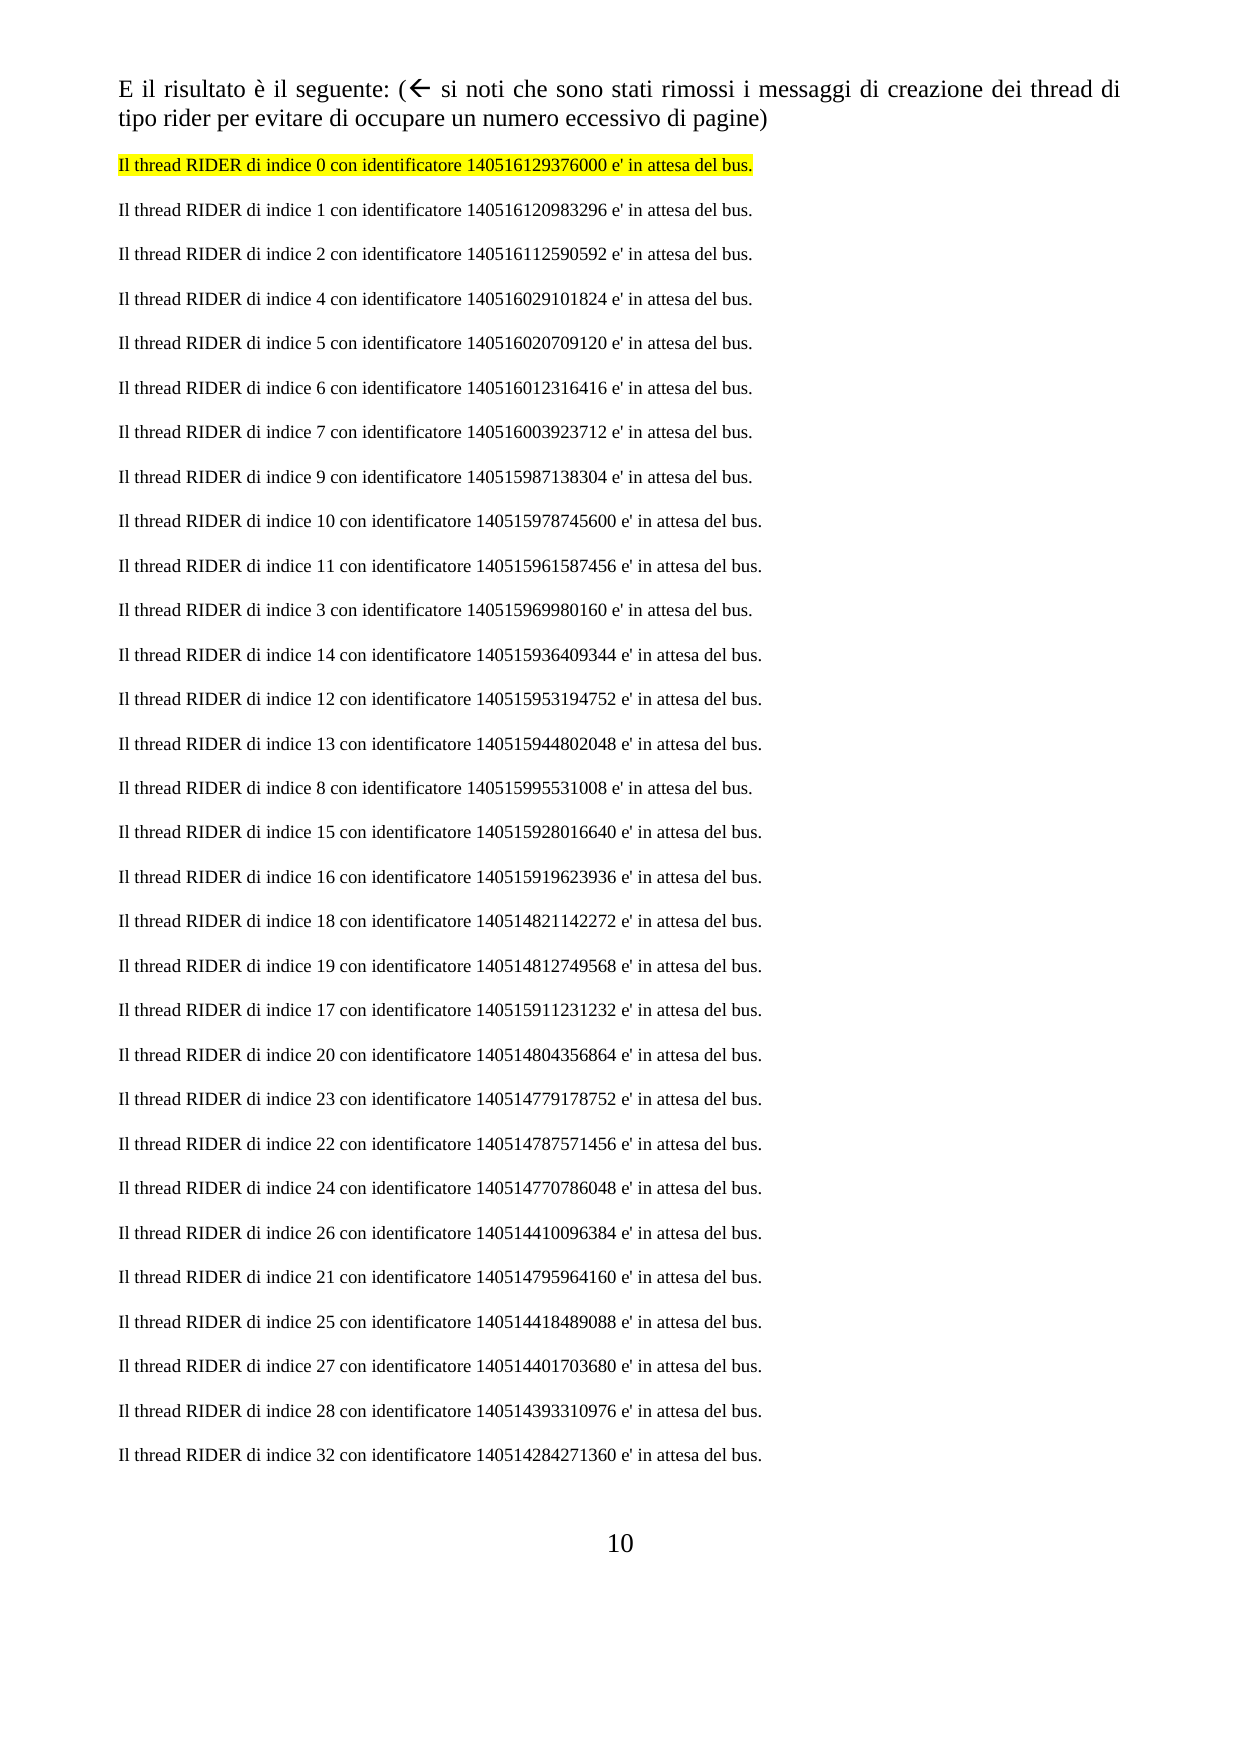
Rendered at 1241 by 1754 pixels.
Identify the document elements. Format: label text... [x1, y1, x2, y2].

text Il thread RIDER di indice 2 con identificatore 140516112590592 e' in attesa del bus. [118, 243, 1122, 265]
text Il thread RIDER di indice 0 con identificatore 140516129376000 e' in attesa del bus. [118, 154, 1122, 176]
text Il thread RIDER di indice 6 con identificatore 140516012316416 e' in attesa del bus. [118, 377, 1122, 398]
text Il thread RIDER di indice 32 con identificatore 140514284271360 e' in attesa del bus. [118, 1444, 1122, 1466]
text Il thread RIDER di indice 11 con identificatore 140515961587456 e' in attesa del bus. [118, 554, 1122, 576]
text Il thread RIDER di indice 8 con identificatore 140515995531008 e' in attesa del bus. [118, 777, 1122, 798]
text Il thread RIDER di indice 20 con identificatore 140514804356864 e' in attesa del bus. [118, 1044, 1122, 1065]
text Il thread RIDER di indice 10 con identificatore 140515978745600 e' in attesa del bus. [118, 510, 1122, 532]
text Il thread RIDER di indice 15 con identificatore 140515928016640 e' in attesa del bus. [118, 821, 1122, 843]
text Il thread RIDER di indice 4 con identificatore 140516029101824 e' in attesa del bus. [118, 288, 1122, 309]
text Il thread RIDER di indice 13 con identificatore 140515944802048 e' in attesa del bus. [118, 732, 1122, 754]
text Il thread RIDER di indice 16 con identificatore 140515919623936 e' in attesa del bus. [118, 866, 1122, 887]
text Il thread RIDER di indice 22 con identificatore 140514787571456 e' in attesa del bus. [118, 1133, 1122, 1154]
text Il thread RIDER di indice 3 con identificatore 140515969980160 e' in attesa del bus. [118, 599, 1122, 621]
text Il thread RIDER di indice 1 con identificatore 140516120983296 e' in attesa del bus. [118, 199, 1122, 220]
text Il thread RIDER di indice 5 con identificatore 140516020709120 e' in attesa del bus. [118, 332, 1122, 354]
text Il thread RIDER di indice 19 con identificatore 140514812749568 e' in attesa del bus. [118, 955, 1122, 976]
text Il thread RIDER di indice 9 con identificatore 140515987138304 e' in attesa del bus. [118, 466, 1122, 487]
text Il thread RIDER di indice 25 con identificatore 140514418489088 e' in attesa del bus. [118, 1311, 1122, 1332]
text Il thread RIDER di indice 18 con identificatore 140514821142272 e' in attesa del bus. [118, 910, 1122, 932]
text Il thread RIDER di indice 24 con identificatore 140514770786048 e' in attesa del bus. [118, 1177, 1122, 1199]
text Il thread RIDER di indice 23 con identificatore 140514779178752 e' in attesa del bus. [118, 1088, 1122, 1110]
text Il thread RIDER di indice 27 con identificatore 140514401703680 e' in attesa del bus. [118, 1355, 1122, 1377]
text Il thread RIDER di indice 26 con identificatore 140514410096384 e' in attesa del bus. [118, 1222, 1122, 1243]
text Il thread RIDER di indice 21 con identificatore 140514795964160 e' in attesa del bus. [118, 1266, 1122, 1288]
text Il thread RIDER di indice 17 con identificatore 140515911231232 e' in attesa del bus. [118, 999, 1122, 1021]
text Il thread RIDER di indice 12 con identificatore 140515953194752 e' in attesa del bus. [118, 688, 1122, 709]
text Il thread RIDER di indice 28 con identificatore 140514393310976 e' in attesa del bus. [118, 1400, 1122, 1421]
text Il thread RIDER di indice 7 con identificatore 140516003923712 e' in attesa del bus. [118, 421, 1122, 443]
text Il thread RIDER di indice 14 con identificatore 140515936409344 e' in attesa del bus. [118, 643, 1122, 665]
text E il risultato è il seguente: ( si noti che sono stati rimossi i messaggi di creazione dei thread di tipo rider per evitare di occupare un numero eccessivo di pagine) [118, 74, 1122, 131]
